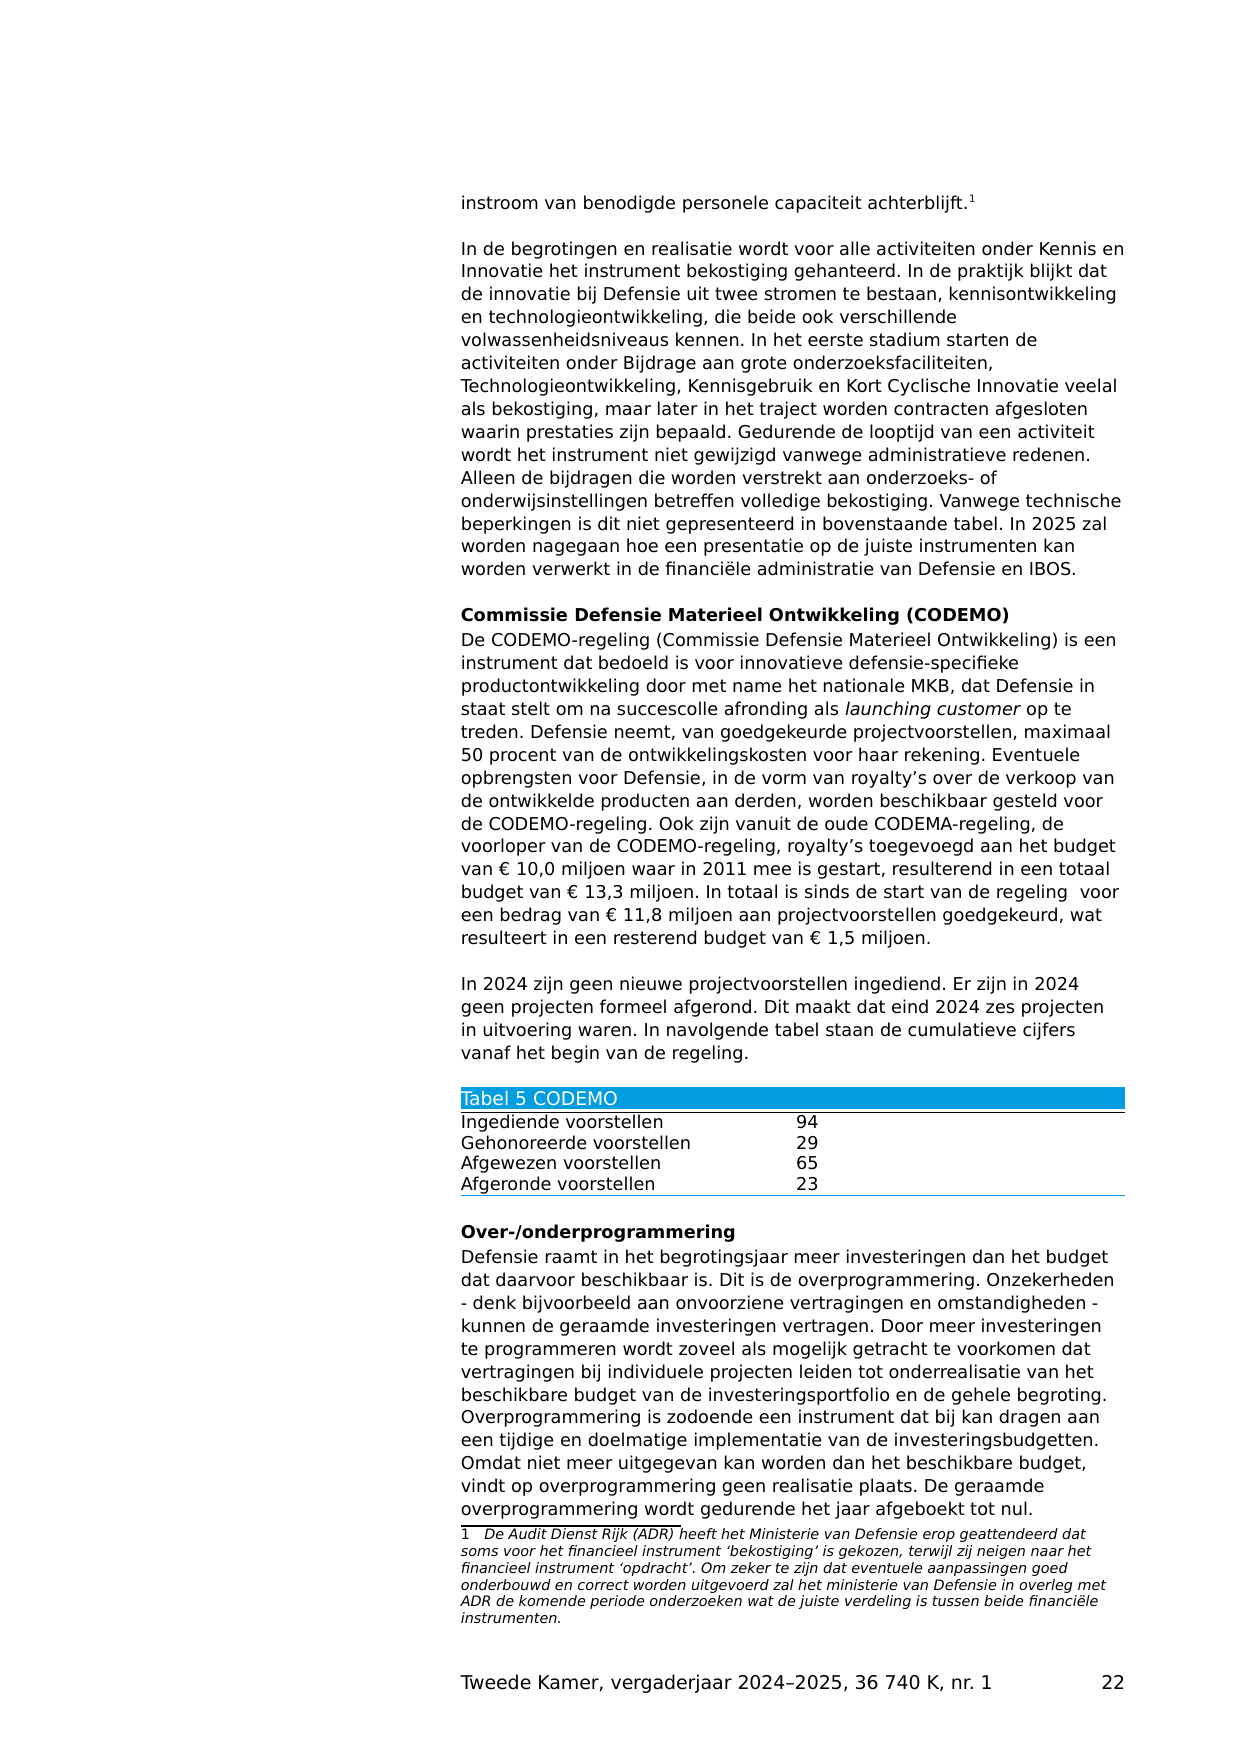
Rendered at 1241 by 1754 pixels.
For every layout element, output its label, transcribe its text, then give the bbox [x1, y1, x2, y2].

text __De Audit Dienst Rijk (ADR) heeft het Ministerie van Defensie erop geattendeerd dat soms voor het financieel instrument ‘bekostiging’ is gekozen, terwijl zij neigen naar het financieel instrument ‘opdracht’. Om zeker te zijn dat eventuele aanpassingen goed onderbouwd en correct worden uitgevoerd zal het ministerie van Defensie in overleg met ADR de komende periode onderzoeken wat de juiste verdeling is tussen beide financiële instrumenten. [461, 1526, 1125, 1627]
table_cell Afgewezen voorstellen [461, 1153, 793, 1174]
table_cell 65 [793, 1153, 1125, 1174]
text In 2024 zijn geen nieuwe projectvoorstellen ingediend. Er zijn in 2024 geen projecten formeel afgerond. Dit maakt dat eind 2024 zes projecten in uitvoering waren. In navolgende tabel staan de cumulatieve cijfers vanaf het begin van de regeling. [461, 972, 1125, 1064]
text Defensie raamt in het begrotingsjaar meer investeringen dan het budget dat daarvoor beschikbaar is. Dit is de overprogrammering. Onzekerheden - denk bijvoorbeeld aan onvoorziene vertragingen en omstandigheden - kunnen de geraamde investeringen vertragen. Door meer investeringen te programmeren wordt zoveel als mogelijk getracht te voorkomen dat vertragingen bij individuele projecten leiden tot onderrealisatie van het beschikbare budget van de investeringsportfolio en de gehele begroting. Overprogrammering is zodoende een instrument dat bij kan dragen aan een tijdige en doelmatige implementatie van de investeringsbudgetten. Omdat niet meer uitgegevan kan worden dan het beschikbare budget, vindt op overprogrammering geen realisatie plaats. De geraamde overprogrammering wordt gedurende het jaar afgeboekt tot nul. [461, 1245, 1125, 1520]
text instroom van benodigde personele capaciteit achterblijft. [461, 191, 1125, 214]
table_cell 94 [793, 1113, 1125, 1133]
table_cell Gehonoreerde voorstellen [461, 1133, 793, 1153]
text Over-/onderprogrammering [461, 1220, 1125, 1243]
text De CODEMO-regeling (Commissie Defensie Materieel Ontwikkeling) is een instrument dat bedoeld is voor innovatieve defensie-specifieke productontwikkeling door met name het nationale MKB, dat Defensie in staat stelt om na succescolle afronding als launching customer op te treden. Defensie neemt, van goedgekeurde projectvoorstellen, maximaal 50 procent van de ontwikkelingskosten voor haar rekening. Eventuele opbrengsten voor Defensie, in de vorm van royalty’s over de verkoop van de ontwikkelde producten aan derden, worden beschikbaar gesteld voor de CODEMO-regeling. Ook zijn vanuit de oude CODEMA-regeling, de voorloper van de CODEMO-regeling, royalty’s toegevoegd aan het budget van € 10,0 miljoen waar in 2011 mee is gestart, resulterend in een totaal budget van € 13,3 miljoen. In totaal is sinds de start van de regeling voor een bedrag van € 11,8 miljoen aan projectvoorstellen goedgekeurd, wat resulteert in een resterend budget van € 1,5 miljoen. [461, 628, 1125, 949]
table_cell 23 [793, 1174, 1125, 1194]
text Commissie Defensie Materieel Ontwikkeling (CODEMO) [461, 603, 1125, 626]
text In de begrotingen en realisatie wordt voor alle activiteiten onder Kennis en Innovatie het instrument bekostiging gehanteerd. In de praktijk blijkt dat de innovatie bij Defensie uit twee stromen te bestaan, kennisontwikkeling en technologieontwikkeling, die beide ook verschillende volwassenheidsniveaus kennen. In het eerste stadium starten de activiteiten onder Bĳdrage aan grote onderzoeksfaciliteiten, Technologieontwikkeling, Kennisgebruik en Kort Cyclische Innovatie veelal als bekostiging, maar later in het traject worden contracten afgesloten waarin prestaties zijn bepaald. Gedurende de looptijd van een activiteit wordt het instrument niet gewijzigd vanwege administratieve redenen. Alleen de bĳdragen die worden verstrekt aan onderzoeks- of onderwĳsinstellingen betreffen volledige bekostiging. Vanwege technische beperkingen is dit niet gepresenteerd in bovenstaande tabel. In 2025 zal worden nagegaan hoe een presentatie op de juiste instrumenten kan worden verwerkt in de financiële administratie van Defensie en IBOS. [461, 237, 1125, 580]
table_cell 29 [793, 1133, 1125, 1153]
table_cell Afgeronde voorstellen [461, 1174, 793, 1194]
table_cell Ingediende voorstellen [461, 1113, 793, 1133]
